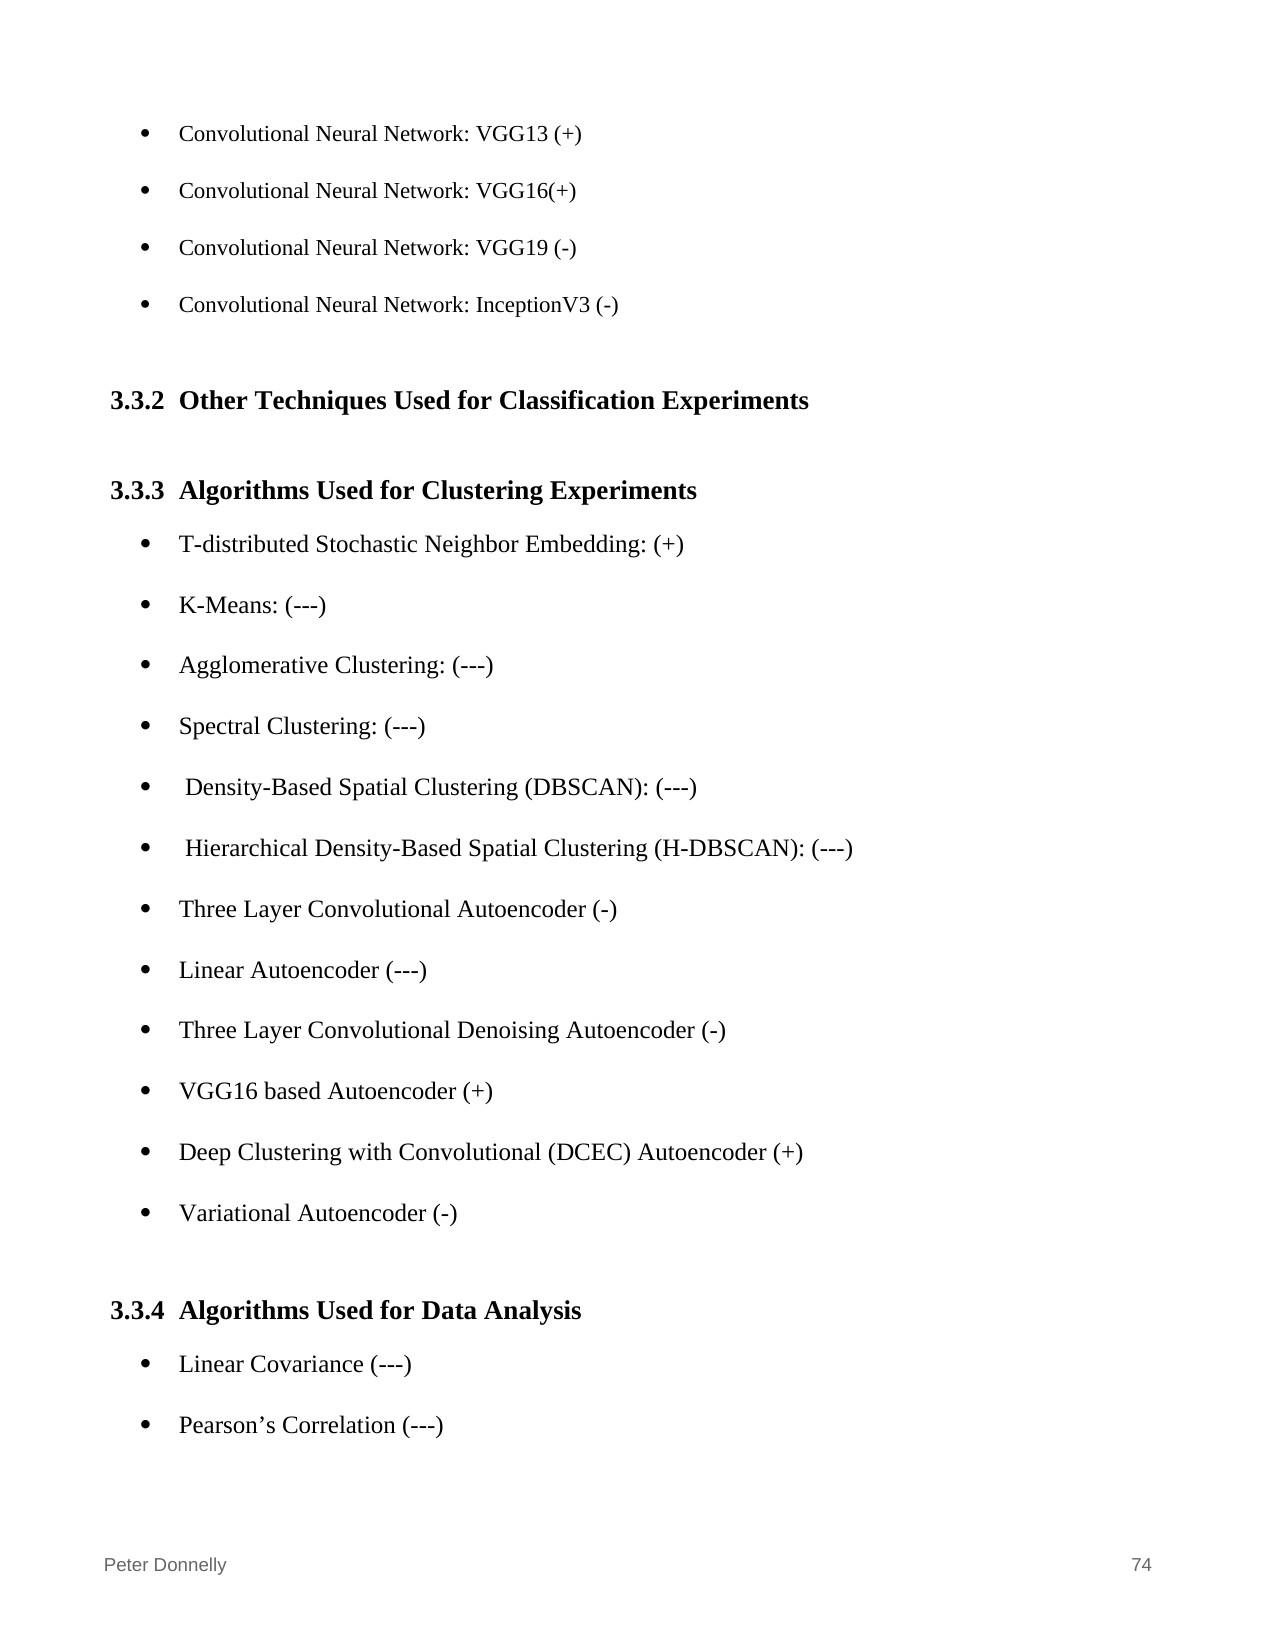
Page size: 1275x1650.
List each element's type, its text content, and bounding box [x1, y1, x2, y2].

list Linear Autoencoder (---) [141, 955, 1181, 983]
list Linear Covariance (---) [141, 1349, 1181, 1378]
subtitle Other Techniques Used for Classification Experiments [103, 384, 1181, 415]
list Three Layer Convolutional Denoising Autoencoder (-) [141, 1016, 1181, 1044]
list Agglomerative Clustering: (---) [141, 651, 1181, 679]
list Variational Autoencoder (-) [141, 1198, 1181, 1227]
list Density-Based Spatial Clustering (DBSCAN): (---) [141, 772, 1181, 801]
list T-distributed Stochastic Neighbor Embedding: (+) [141, 529, 1181, 558]
subtitle Algorithms Used for Clustering Experiments [103, 474, 1181, 505]
list Convolutional Neural Network: VGG19 (-) [141, 234, 1181, 261]
list Hierarchical Density-Based Spatial Clustering (H-DBSCAN): (---) [141, 833, 1181, 862]
list Convolutional Neural Network: InceptionV3 (-) [141, 291, 1181, 318]
list Deep Clustering with Convolutional (DCEC) Autoencoder (+) [141, 1137, 1181, 1166]
list Three Layer Convolutional Autoencoder (-) [141, 894, 1181, 923]
list Pearson’s Correlation (---) [141, 1410, 1181, 1439]
list VGG16 based Autoencoder (+) [141, 1076, 1181, 1105]
list Convolutional Neural Network: VGG16(+) [141, 177, 1181, 203]
subtitle Algorithms Used for Data Analysis [103, 1294, 1181, 1326]
list Spectral Clustering: (---) [141, 711, 1181, 740]
list K-Means: (---) [141, 590, 1181, 618]
list Convolutional Neural Network: VGG13 (+) [141, 120, 1181, 146]
